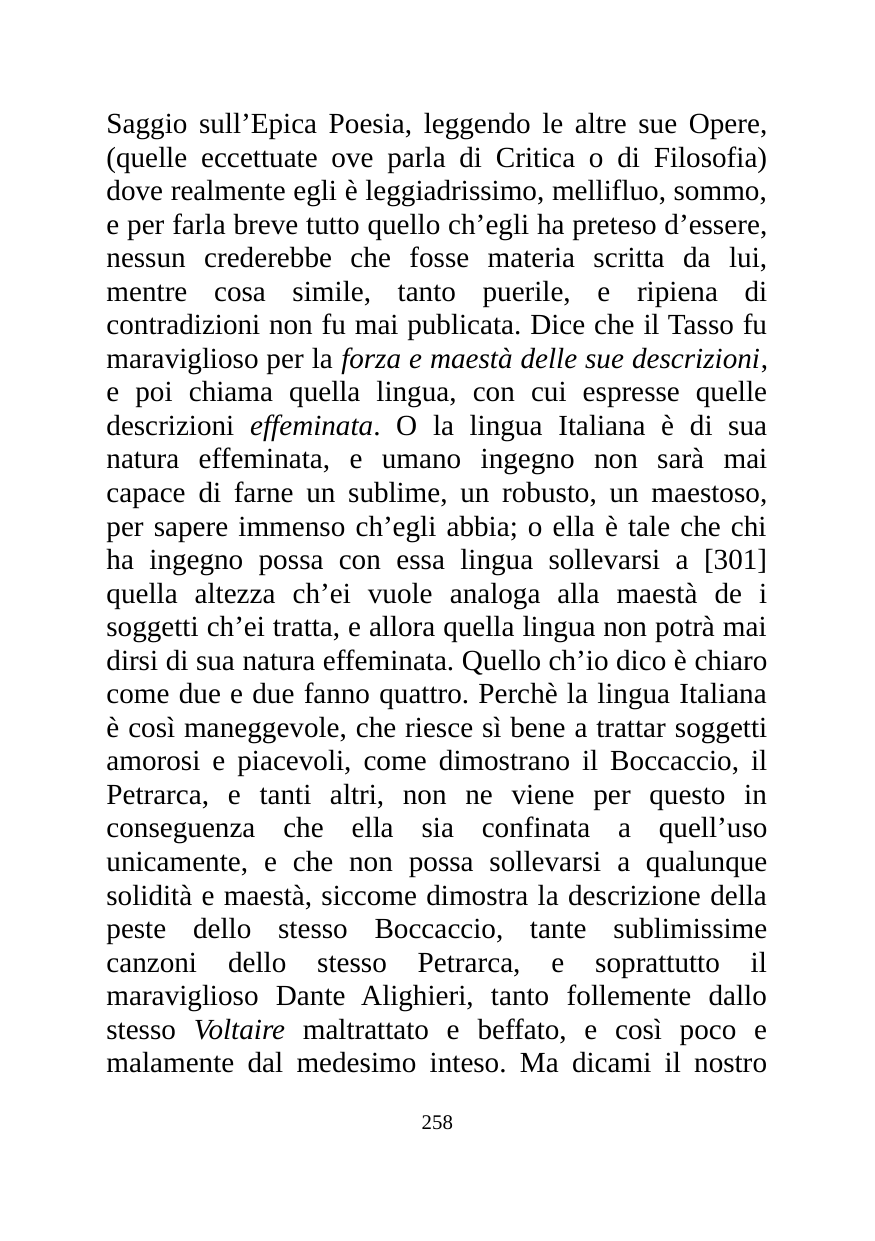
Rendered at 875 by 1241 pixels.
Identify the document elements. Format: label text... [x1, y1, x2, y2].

text Saggio sull’Epica Poesia, leggendo le altre sue Opere, (quelle eccettuate ove parla di Critica o di Filosofia) dove realmente egli è leggiadrissimo, mellifluo, sommo, e per farla breve tutto quello ch’egli ha preteso d’essere, nessun crederebbe che fosse materia scritta da lui, mentre cosa simile, tanto puerile, e ripiena di contradizioni non fu mai publicata. Dice che il Tasso fu maraviglioso per la forza e maestà delle sue descrizioni, e poi chiama quella lingua, con cui espresse quelle descrizioni effeminata. O la lingua Italiana è di sua natura effeminata, e umano ingegno non sarà mai capace di farne un sublime, un robusto, un maestoso, per sapere immenso ch’egli abbia; o ella è tale che chi ha ingegno possa con essa lingua sollevarsi a [301] quella altezza ch’ei vuole analoga alla maestà de i soggetti ch’ei tratta, e allora quella lingua non potrà mai dirsi di sua natura effeminata. Quello ch’io dico è chiaro come due e due fanno quattro. Perchè la lingua Italiana è così maneggevole, che riesce sì bene a trattar soggetti amorosi e piacevoli, come dimostrano il Boccaccio, il Petrarca, e tanti altri, non ne viene per questo in conseguenza che ella sia confinata a quell’uso unicamente, e che non possa sollevarsi a qualunque solidità e maestà, siccome dimostra la descrizione della peste dello stesso Boccaccio, tante sublimissime canzoni dello stesso Petrarca, e soprattutto il maraviglioso Dante Alighieri, tanto follemente dallo stesso Voltaire maltrattato e beffato, e così poco e malamente dal medesimo inteso. Ma dicami il nostro [106, 106, 768, 1079]
